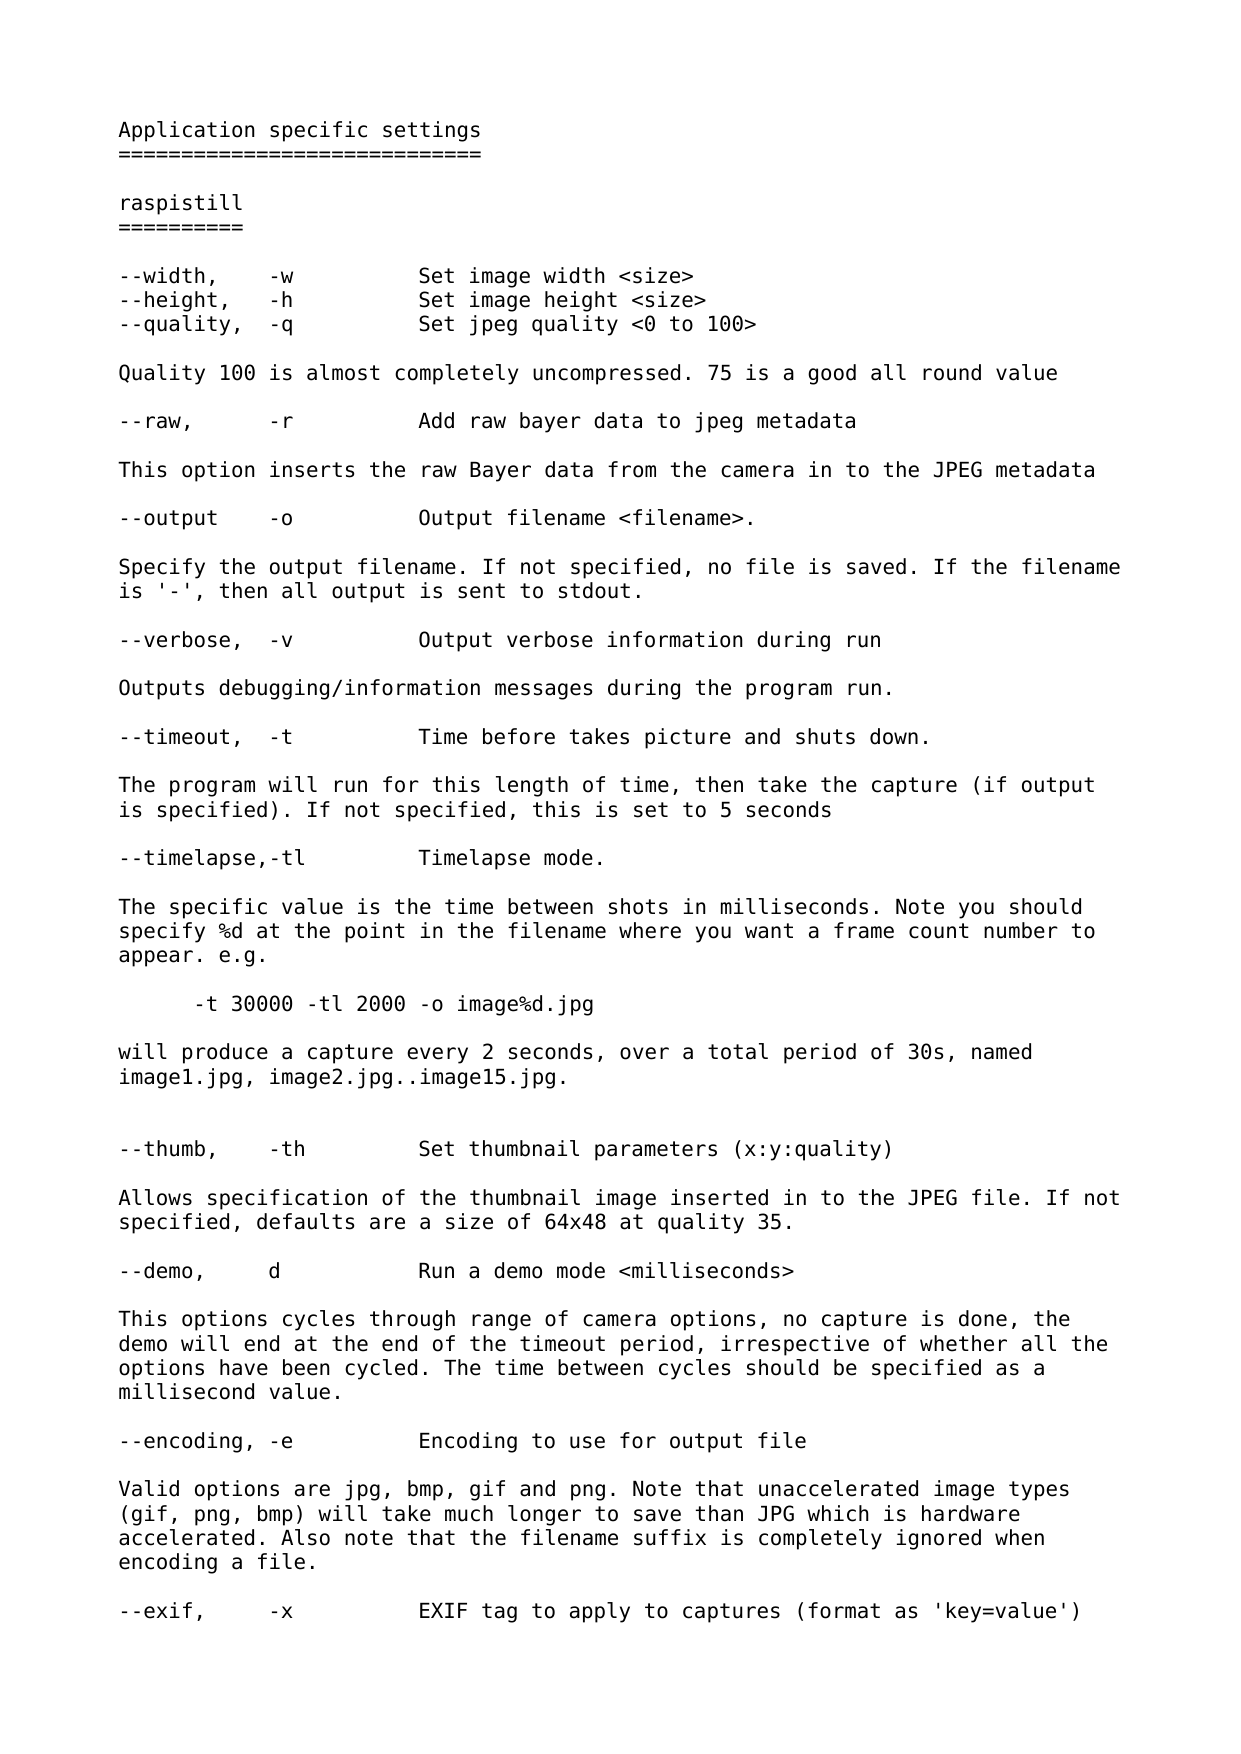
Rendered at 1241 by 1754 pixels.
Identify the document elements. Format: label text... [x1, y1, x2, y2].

text --thumb, -th Set thumbnail parameters (x:y:quality) [118, 1137, 1122, 1162]
text ========== [118, 215, 1122, 239]
text The specific value is the time between shots in milliseconds. Note you should specify %d at the point in the filename where you want a frame count number to appear. e.g. [118, 895, 1122, 968]
text --verbose, -v Output verbose information during run [118, 628, 1122, 652]
text --height, -h Set image height <size> [118, 288, 1122, 312]
text will produce a capture every 2 seconds, over a total period of 30s, named image1.jpg, image2.jpg..image15.jpg. [118, 1040, 1122, 1089]
text Quality 100 is almost completely uncompressed. 75 is a good all round value [118, 361, 1122, 385]
text --encoding, -e Encoding to use for output file [118, 1429, 1122, 1453]
text The program will run for this length of time, then take the capture (if output is specified). If not specified, this is set to 5 seconds [118, 773, 1122, 822]
text --output -o Output filename <filename>. [118, 506, 1122, 531]
text --width, -w Set image width <size> [118, 264, 1122, 288]
text This option inserts the raw Bayer data from the camera in to the JPEG metadata [118, 458, 1122, 482]
text -t 30000 -tl 2000 -o image%d.jpg [118, 992, 1122, 1016]
text raspistill [118, 191, 1122, 215]
text --timeout, -t Time before takes picture and shuts down. [118, 725, 1122, 749]
text Application specific settings [118, 118, 1122, 142]
text --exif, -x EXIF tag to apply to captures (format as 'key=value') [118, 1599, 1122, 1623]
text ============================= [118, 142, 1122, 167]
text Valid options are jpg, bmp, gif and png. Note that unaccelerated image types (gif, png, bmp) will take much longer to save than JPG which is hardware accelerated. Also note that the filename suffix is completely ignored when encoding a file. [118, 1477, 1122, 1574]
text --timelapse,-tl Timelapse mode. [118, 846, 1122, 871]
text Outputs debugging/information messages during the program run. [118, 676, 1122, 701]
text --quality, -q Set jpeg quality <0 to 100> [118, 312, 1122, 337]
text --demo, d Run a demo mode <milliseconds> [118, 1259, 1122, 1283]
text Specify the output filename. If not specified, no file is saved. If the filename is '-', then all output is sent to stdout. [118, 555, 1122, 603]
text Allows specification of the thumbnail image inserted in to the JPEG file. If not specified, defaults are a size of 64x48 at quality 35. [118, 1186, 1122, 1234]
text This options cycles through range of camera options, no capture is done, the demo will end at the end of the timeout period, irrespective of whether all the options have been cycled. The time between cycles should be specified as a millisecond value. [118, 1307, 1122, 1404]
text --raw, -r Add raw bayer data to jpeg metadata [118, 409, 1122, 434]
